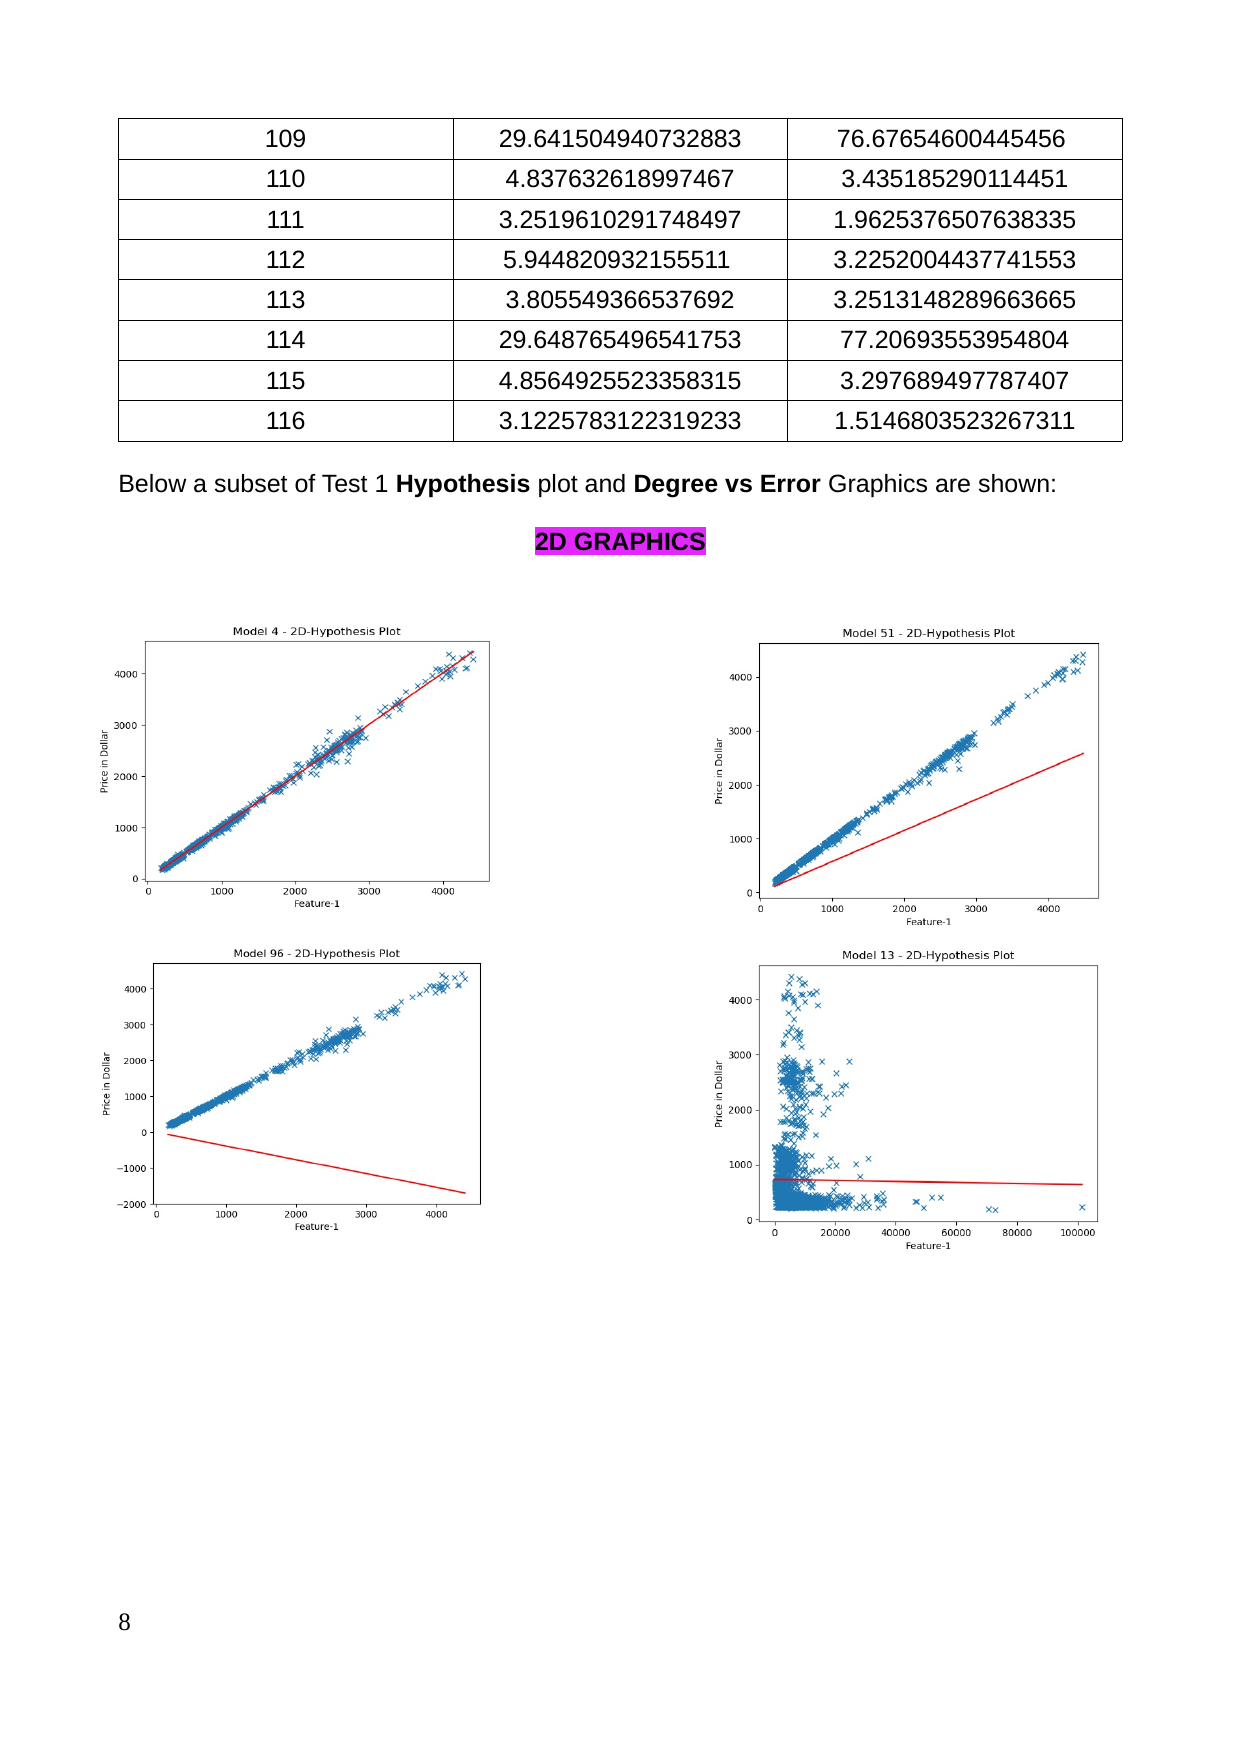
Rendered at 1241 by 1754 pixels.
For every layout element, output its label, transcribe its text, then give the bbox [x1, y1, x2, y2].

table_cell 4.8564925523358315 [454, 361, 787, 400]
picture [89, 603, 533, 915]
table_cell 3.805549366537692 [454, 280, 787, 320]
table_cell 3.2513148289663665 [788, 280, 1122, 320]
table_cell 112 [119, 240, 453, 279]
table_cell 115 [119, 361, 453, 400]
table_cell 3.1225783122319233 [454, 401, 787, 441]
picture [704, 603, 1142, 1258]
text 2D GRAPHICS [118, 527, 1122, 555]
table_cell 110 [119, 160, 453, 199]
table_cell 3.2519610291748497 [454, 200, 787, 239]
table_cell 29.641504940732883 [454, 119, 787, 158]
table_cell 76.67654600445456 [788, 119, 1122, 158]
table_cell 1.5146803523267311 [788, 401, 1122, 441]
table_cell 116 [119, 401, 453, 441]
table_cell 4.837632618997467 [454, 160, 787, 199]
table_cell 3.297689497787407 [788, 361, 1122, 400]
table_cell 113 [119, 280, 453, 320]
text Below a subset of Test 1 Hypothesis plot and Degree vs Error Graphics are shown: [118, 469, 1122, 498]
table_cell 3.435185290114451 [788, 160, 1122, 199]
table_cell 3.2252004437741553 [788, 240, 1122, 279]
table_cell 114 [119, 321, 453, 360]
table_cell 1.9625376507638335 [788, 200, 1122, 239]
table_cell 5.944820932155511 [454, 240, 787, 279]
table_cell 109 [119, 119, 453, 158]
table_cell 77.20693553954804 [788, 321, 1122, 360]
table_cell 111 [119, 200, 453, 239]
picture [100, 925, 522, 1238]
table_cell 29.648765496541753 [454, 321, 787, 360]
